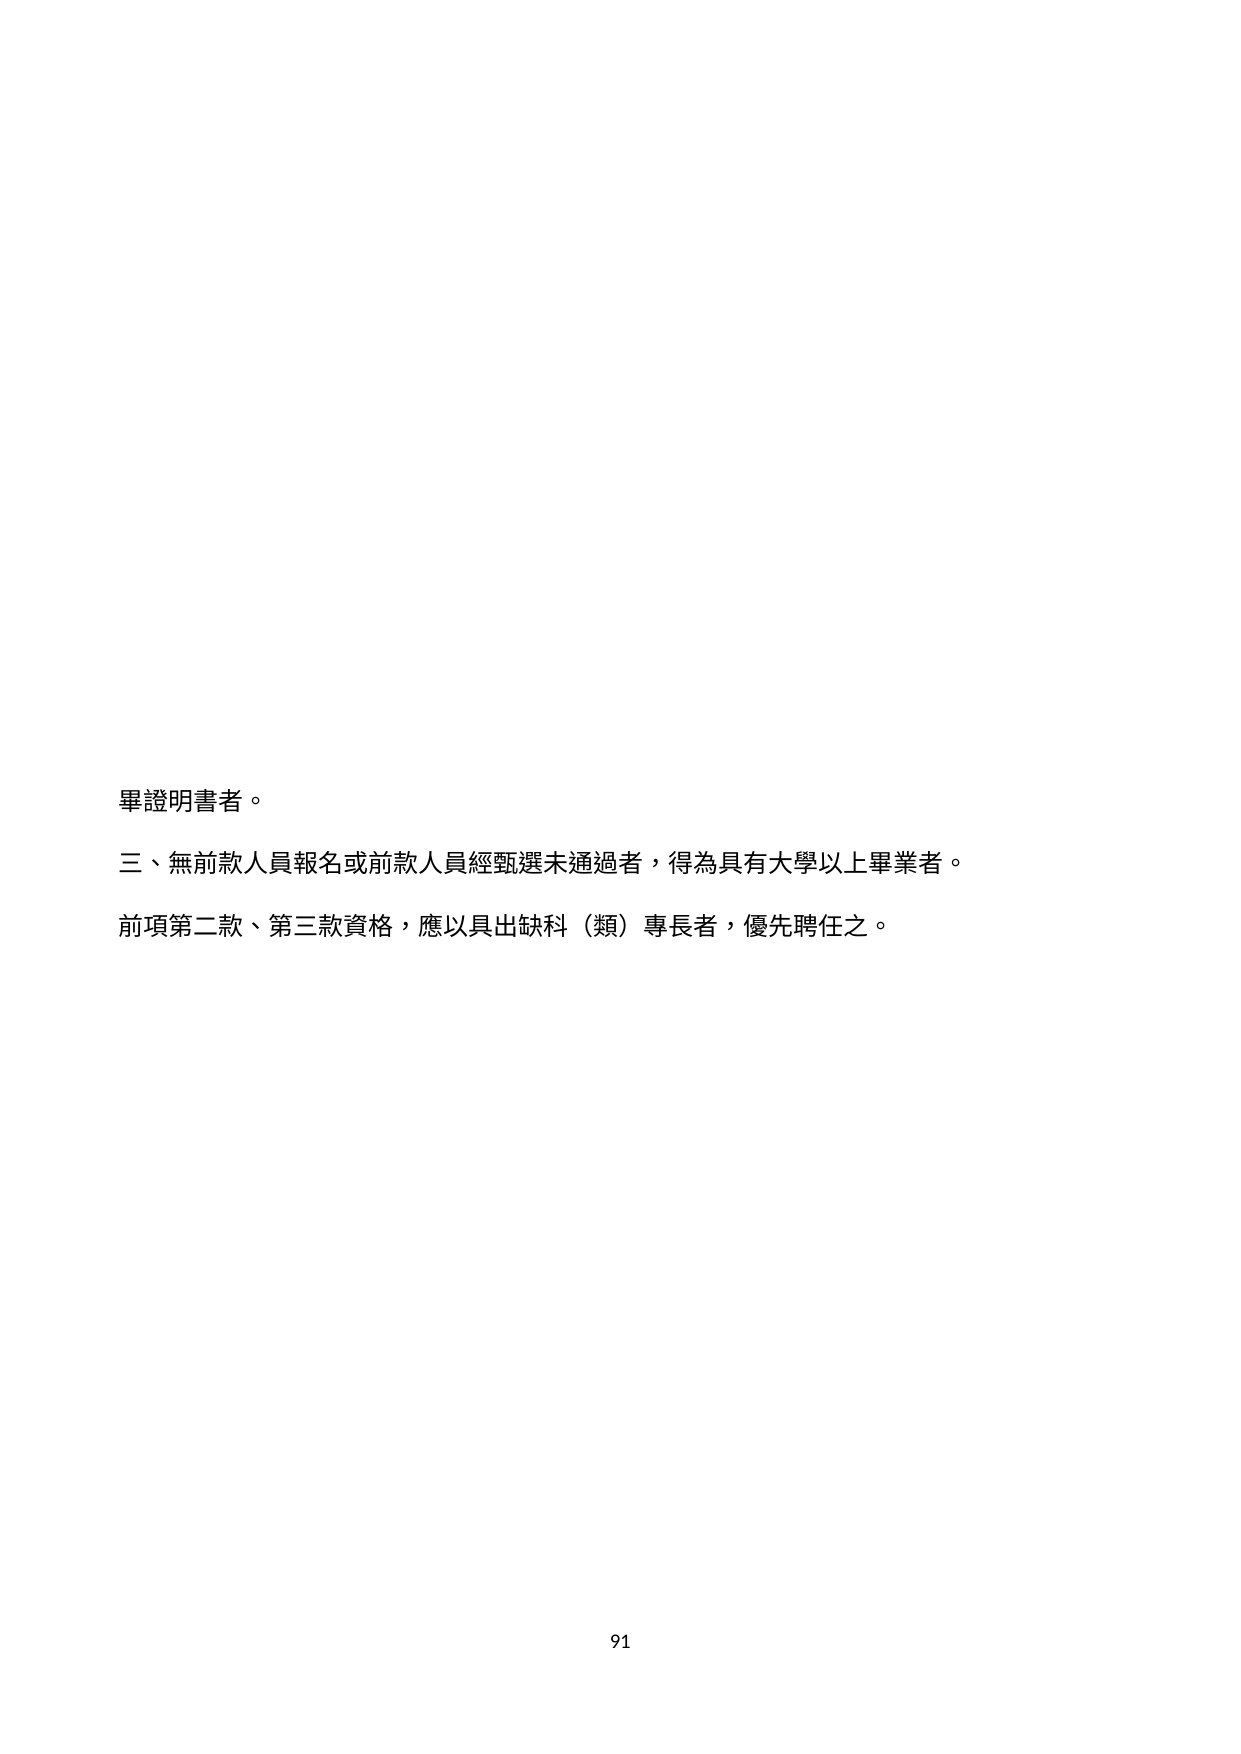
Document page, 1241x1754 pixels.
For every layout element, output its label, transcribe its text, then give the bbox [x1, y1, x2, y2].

text 三、無前款人員報名或前款人員經甄選未通過者，得為具有大學以上畢業者。 [118, 820, 1122, 883]
text 前項第二款、第三款資格，應以具出缺科（類）專長者，優先聘任之。 [118, 883, 1122, 945]
text 畢證明書者。 [118, 758, 1122, 820]
